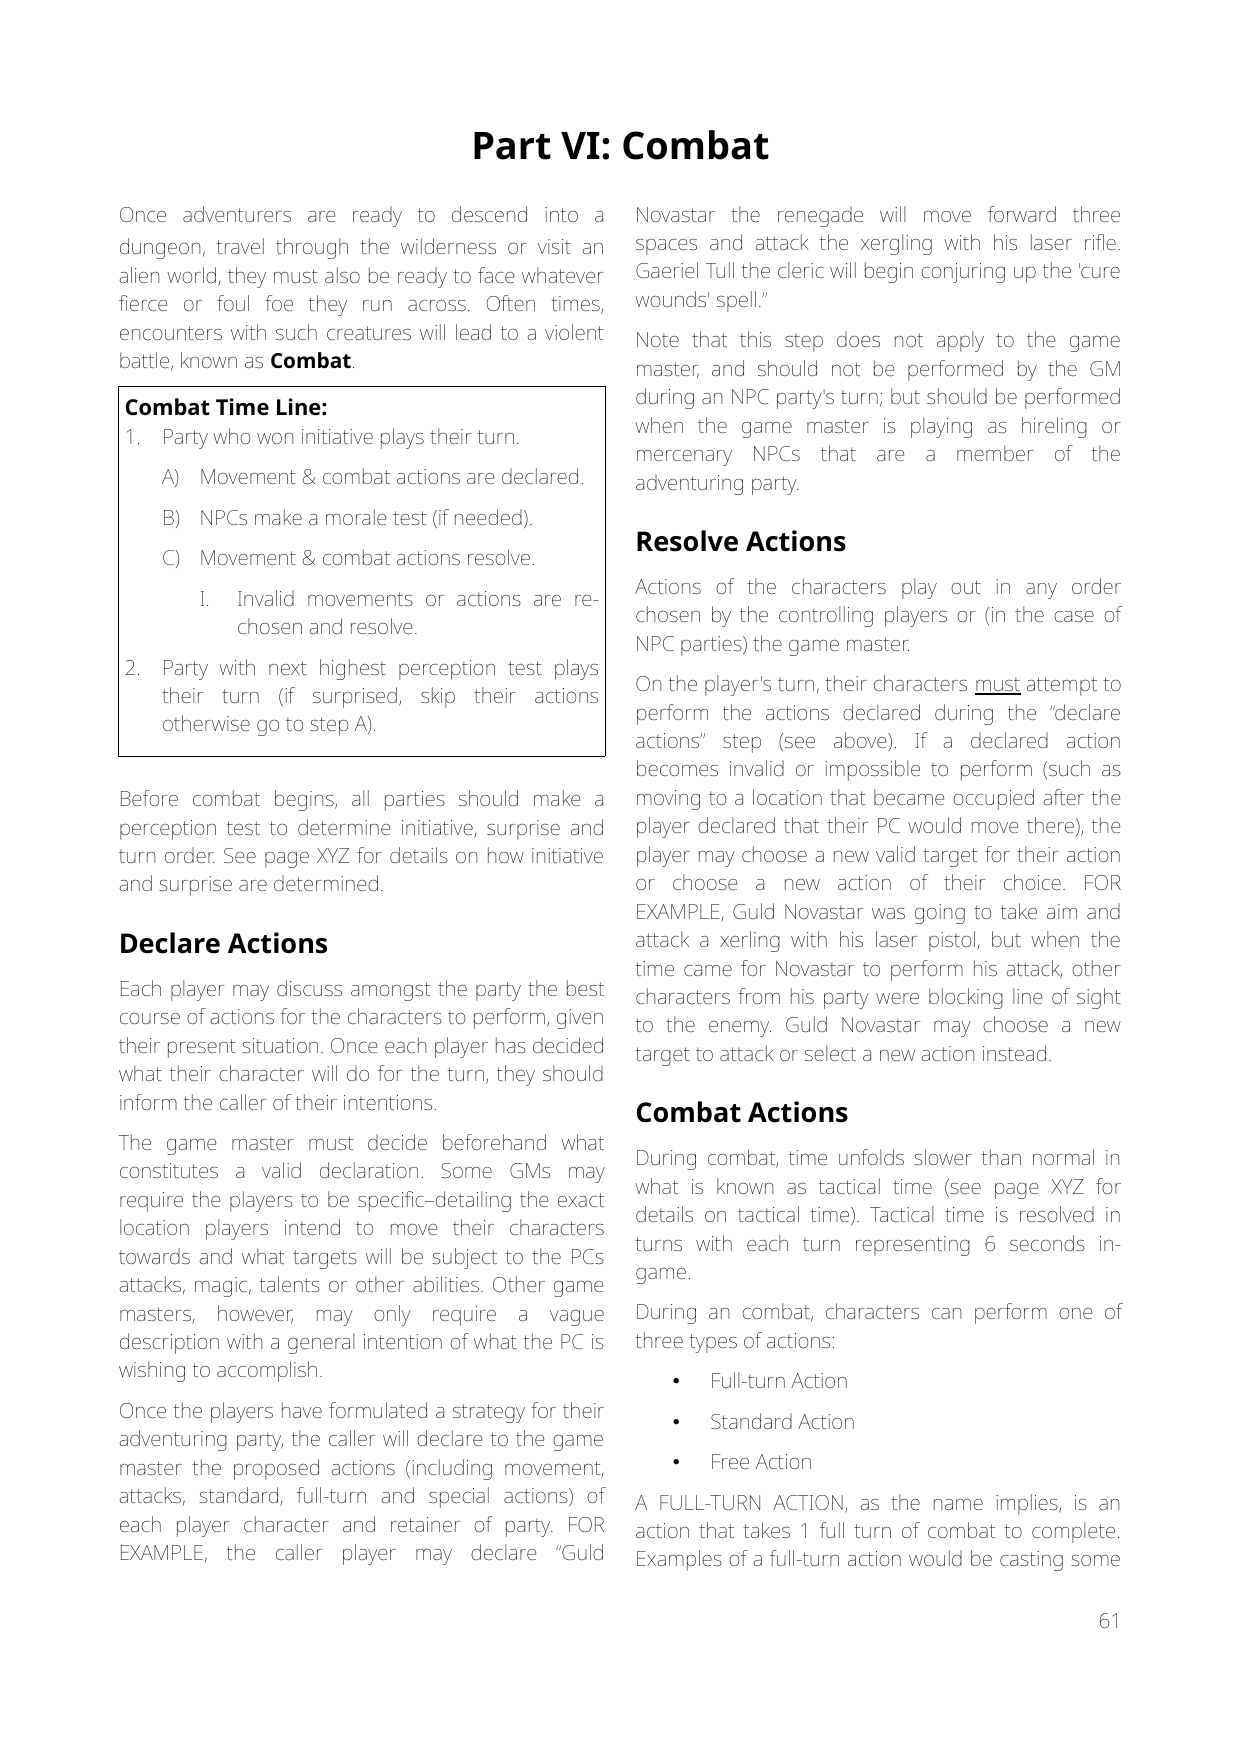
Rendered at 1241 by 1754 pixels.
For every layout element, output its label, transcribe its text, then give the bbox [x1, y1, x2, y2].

list Free Action [673, 1447, 1122, 1476]
text The game master must decide beforehand what constitutes a valid declaration. Some GMs may require the players to be specific–detailing the exact location players intend to move their characters towards and what targets will be subject to the PCs attacks, magic, talents or other abilities. Other game masters, however, may only require a vague description with a general intention of what the PC is wishing to accomplish. [118, 1128, 605, 1384]
list Full-turn Action [673, 1366, 1122, 1395]
text Before combat begins, all parties should make a perception test to determine initiative, surprise and turn order. See page XYZ for details on how initiative and surprise are determined. [118, 757, 605, 898]
text During an combat, characters can perform one of three types of actions: [635, 1297, 1122, 1354]
text Each player may discuss amongst the party the best course of actions for the characters to perform, given their present situation. Once each player has decided what their character will do for the turn, they should inform the caller of their intentions. [118, 974, 605, 1116]
subtitle Combat Actions [635, 1094, 1122, 1131]
list Standard Action [673, 1407, 1122, 1435]
subtitle Declare Actions [118, 924, 605, 961]
text On the player's turn, their characters must attempt to perform the actions declared during the “declare actions” step (see above). If a declared action becomes invalid or impossible to perform (such as moving to a location that became occupied after the player declared that their PC would move there), the player may choose a new valid target for their action or choose a new action of their choice. FOR EXAMPLE, Guld Novastar was going to take aim and attack a xerling with his laser pistol, but when the time came for Novastar to perform his attack, other characters from his party were blocking line of sight to the enemy. Guld Novastar may choose a new target to attack or select a new action instead. [635, 669, 1122, 1067]
text Actions of the characters play out in any order chosen by the controlling players or (in the case of NPC parties) the game master. [635, 572, 1122, 657]
text Once the players have formulated a strategy for their adventuring party, the caller will declare to the game master the proposed actions (including movement, attacks, standard, full-turn and special actions) of each player character and retainer of party. FOR EXAMPLE, the caller player may declare “Guld [118, 1396, 605, 1567]
table_header Combat Time Line: Party who won initiative plays their turn. Movement & combat actions are declared. NPCs make a morale test (if needed). Movement & combat actions resolve. Invalid movements or actions are re-chosen and resolve. Party with next highest perception test plays their turn (if surprised, skip their actions otherwise go to step A). [119, 387, 605, 756]
text Novastar the renegade will move forward three spaces and attack the xergling with his laser rifle. Gaeriel Tull the cleric will begin conjuring up the 'cure wounds' spell.” [635, 200, 1122, 313]
text Note that this step does not apply to the game master, and should not be performed by the GM during an NPC party's turn; but should be performed when the game master is playing as hireling or mercenary NPCs that are a member of the adventuring party. [635, 325, 1122, 496]
text During combat, time unfolds slower than normal in what is known as tactical time (see page XYZ for details on tactical time). Tactical time is resolved in turns with each turn representing 6 seconds in-game. [635, 1143, 1122, 1286]
subtitle Resolve Actions [635, 523, 1122, 559]
text ﻿Once adventurers are ready to descend into a dungeon, travel through the wilderness or visit an alien world, they must also be ready to face whatever fierce or foul foe they run across. Often times, encounters with such creatures will lead to a violent battle, known as Combat. [118, 200, 605, 374]
text A FULL-TURN ACTION, as the name implies, is an action that takes 1 full turn of combat to complete. Examples of a full-turn action would be casting some [635, 1488, 1122, 1573]
